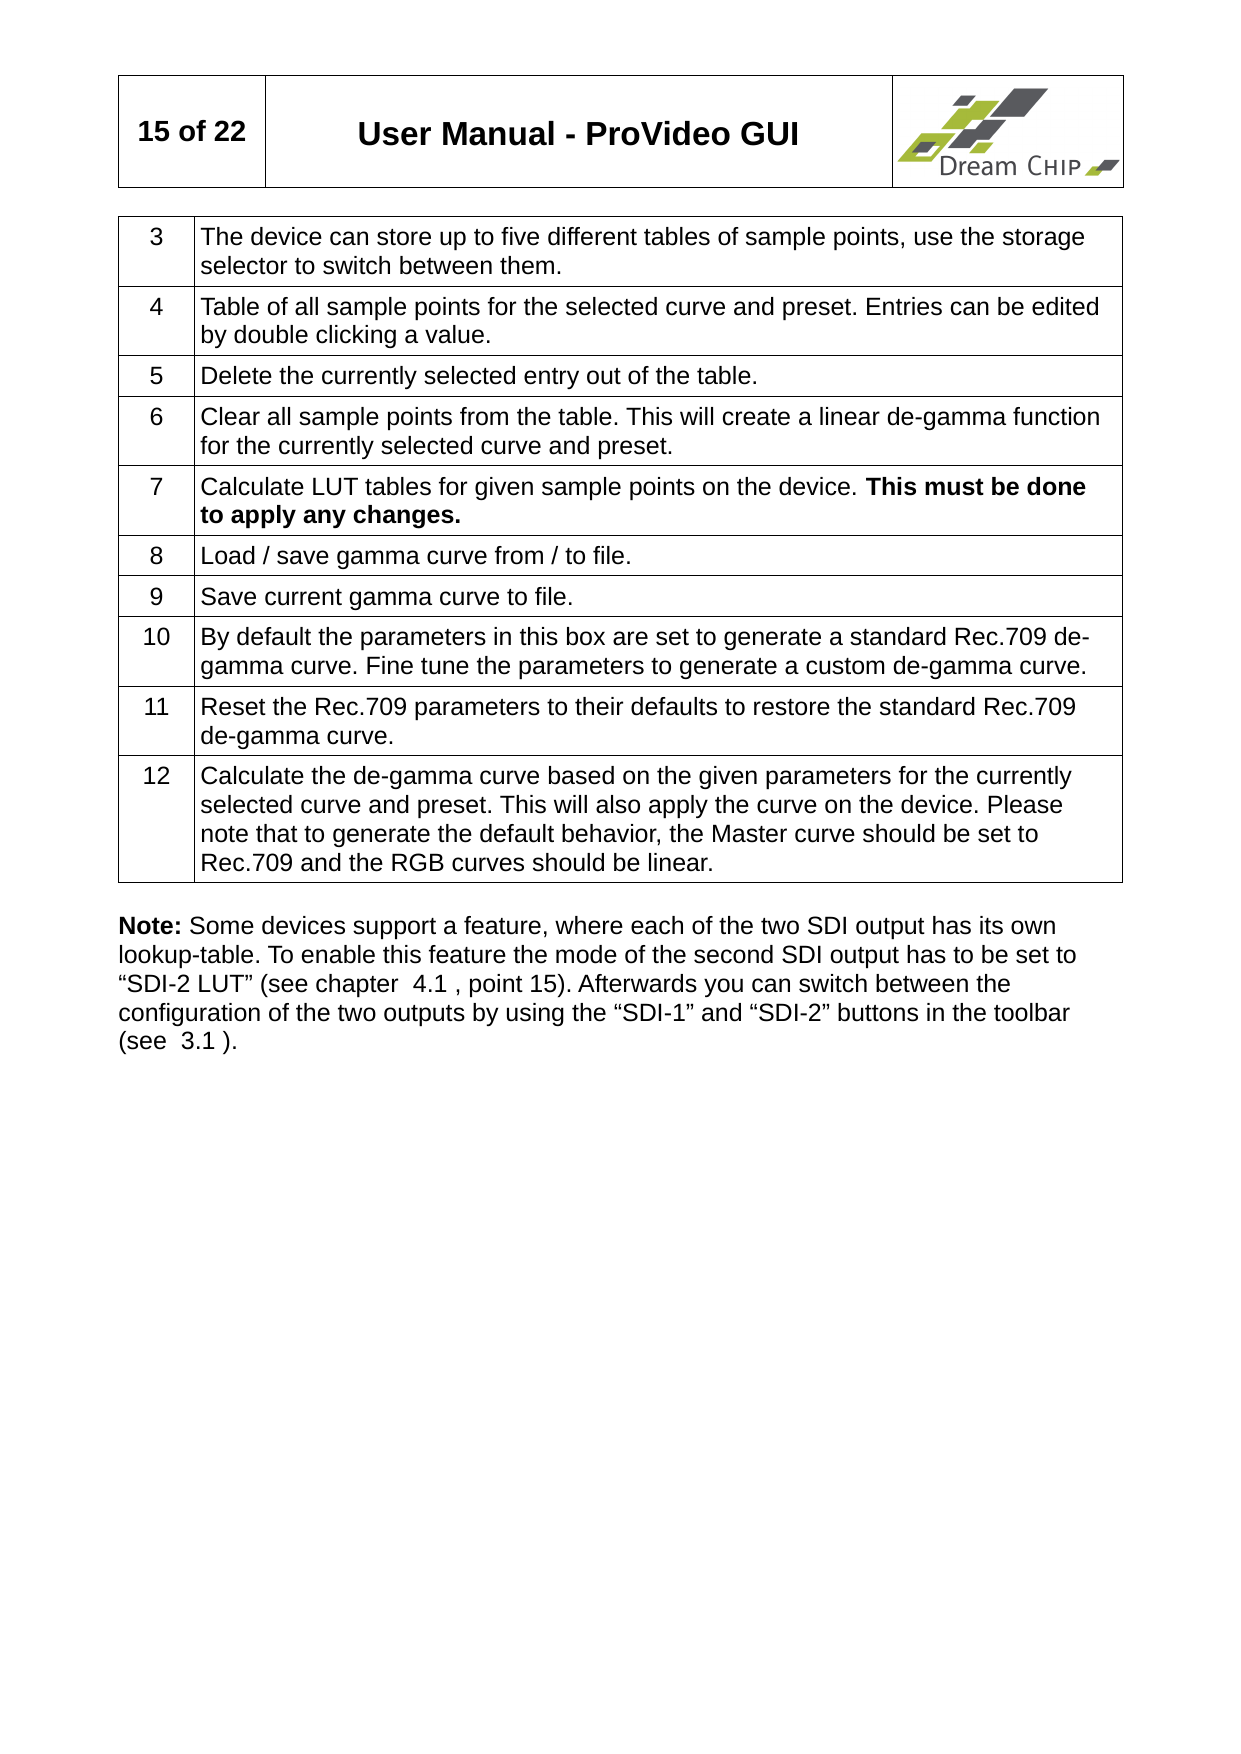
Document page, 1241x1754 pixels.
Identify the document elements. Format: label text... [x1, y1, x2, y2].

table_cell Table of all sample points for the selected curve and preset. Entries can be edited by double clicking a value. [195, 287, 1122, 355]
text Note: Some devices support a feature, where each of the two SDI output has its own lookup-table. To enable this feature the mode of the second SDI output has to be set to “SDI-2 LUT” (see chapter 4.1, point 15). Afterwards you can switch between the configuration of the two outputs by using the “SDI-1” and “SDI-2” buttons in the toolbar (see 3.1). [118, 911, 1122, 1055]
table_cell 9 [119, 576, 194, 616]
table_cell 10 [119, 617, 194, 686]
table_cell Clear all sample points from the table. This will create a linear de-gamma function for the currently selected curve and preset. [195, 397, 1122, 465]
table_cell Save current gamma curve to file. [195, 576, 1122, 616]
table_cell Load / save gamma curve from / to file. [195, 536, 1122, 575]
table_cell Delete the currently selected entry out of the table. [195, 356, 1122, 396]
table_cell 7 [119, 466, 194, 535]
table_cell 6 [119, 397, 194, 465]
table_cell 4 [119, 287, 194, 355]
table_cell 11 [119, 687, 194, 755]
table_cell Calculate LUT tables for given sample points on the device. This must be done to apply any changes. [195, 466, 1122, 535]
table_cell Calculate the de-gamma curve based on the given parameters for the currently selected curve and preset. This will also apply the curve on the device. Please note that to generate the default behavior, the Master curve should be set to Rec.709 and the RGB curves should be linear. [195, 756, 1122, 882]
table_cell 12 [119, 756, 194, 882]
table_cell Reset the Rec.709 parameters to their defaults to restore the standard Rec.709 de-gamma curve. [195, 687, 1122, 755]
table_cell 5 [119, 356, 194, 396]
table_cell 8 [119, 536, 194, 575]
table_cell 3 [119, 217, 194, 286]
table_cell The device can store up to five different tables of sample points, use the storage selector to switch between them. [195, 217, 1122, 286]
table_cell By default the parameters in this box are set to generate a standard Rec.709 de-gamma curve. Fine tune the parameters to generate a custom de-gamma curve. [195, 617, 1122, 686]
picture [897, 87, 1120, 177]
